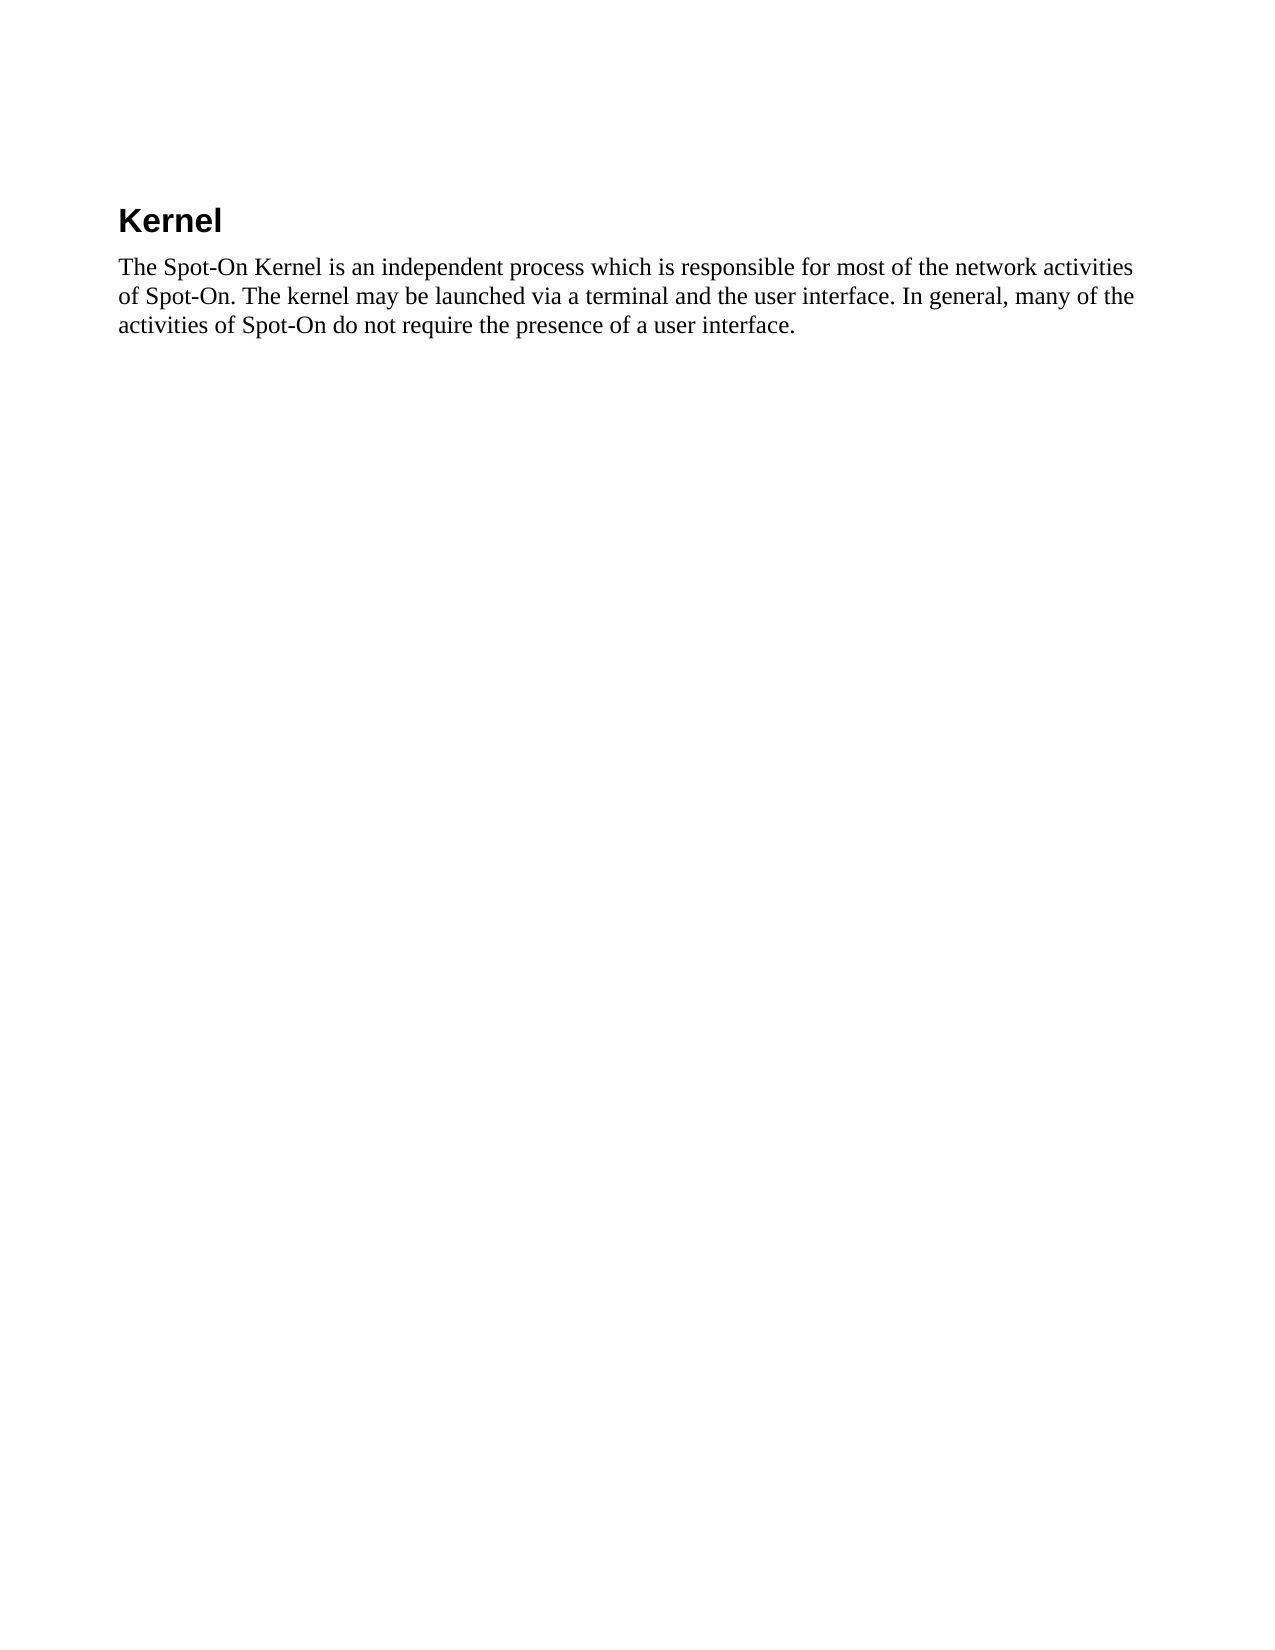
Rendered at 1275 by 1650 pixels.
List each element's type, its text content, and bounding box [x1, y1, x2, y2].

text The Spot-On Kernel is an independent process which is responsible for most of the network activities of Spot-On. The kernel may be launched via a terminal and the user interface. In general, many of the activities of Spot-On do not require the presence of a user interface. [118, 252, 1157, 339]
subtitle Kernel [118, 201, 1157, 240]
